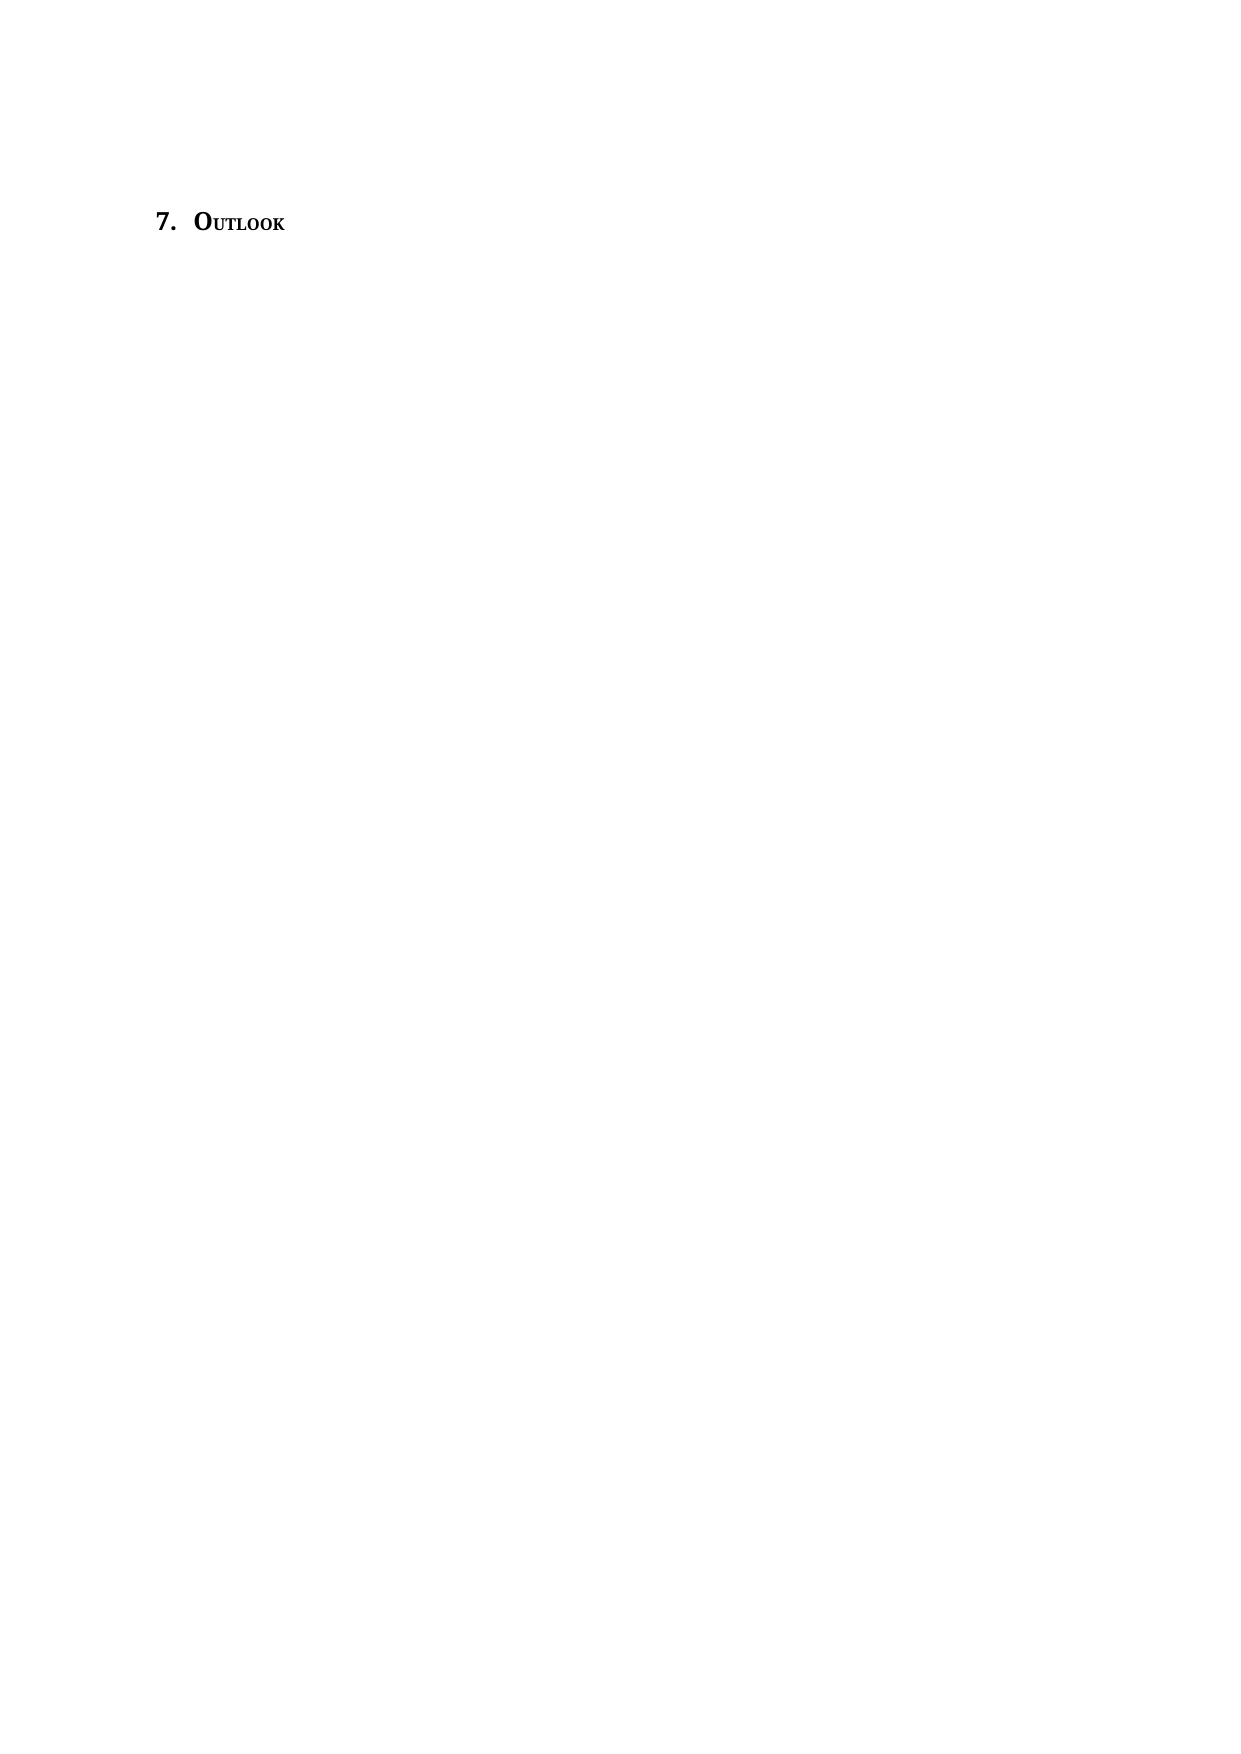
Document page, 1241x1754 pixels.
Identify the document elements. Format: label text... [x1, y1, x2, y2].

subtitle Outlook [156, 204, 1122, 238]
